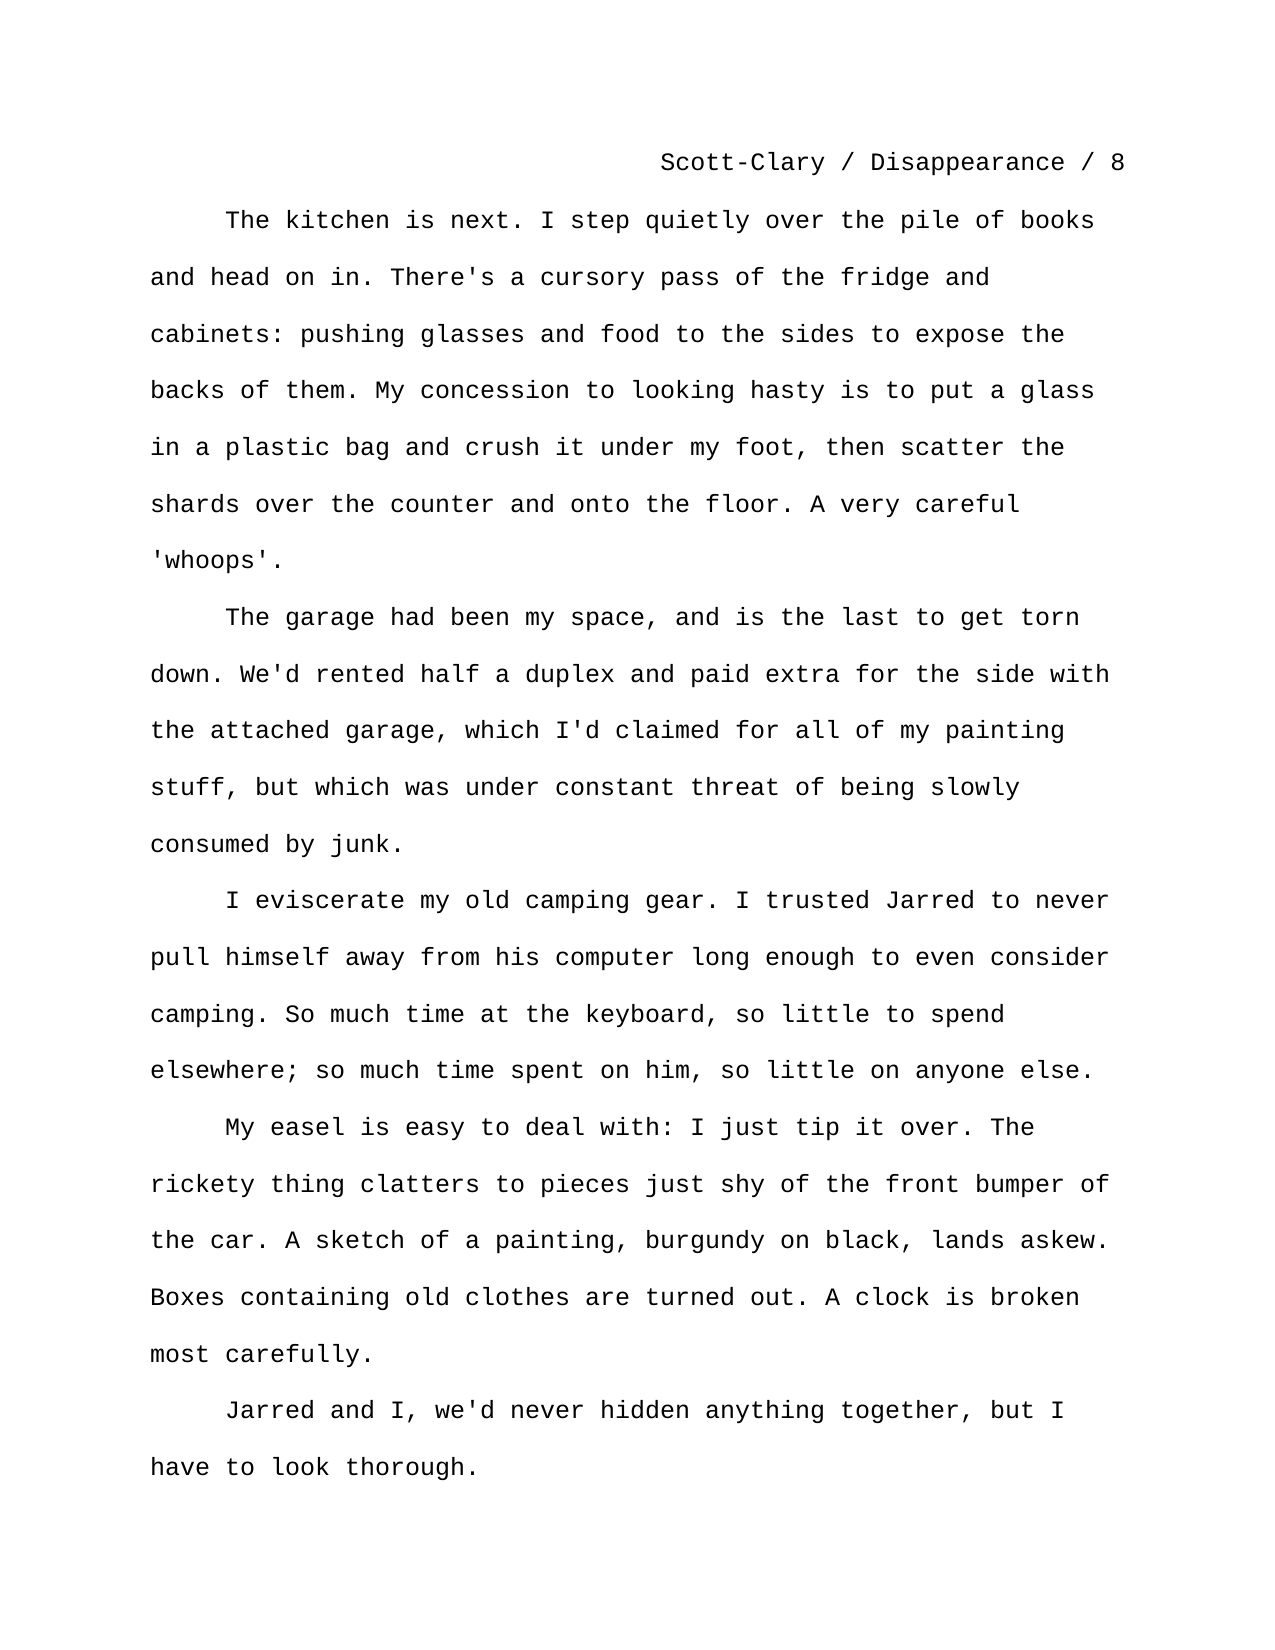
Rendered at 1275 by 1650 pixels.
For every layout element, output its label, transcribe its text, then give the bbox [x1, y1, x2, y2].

text I eviscerate my old camping gear. I trusted Jarred to never pull himself away from his computer long enough to even consider camping. So much time at the keyboard, so little to spend elsewhere; so much time spent on him, so little on anyone else. [150, 888, 1125, 1086]
text Jarred and I, we'd never hidden anything together, but I have to look thorough. [150, 1398, 1125, 1483]
text The kitchen is next. I step quietly over the pile of books and head on in. There's a cursory pass of the fridge and cabinets: pushing glasses and food to the sides to expose the backs of them. My concession to looking hasty is to put a glass in a plastic bag and crush it under my foot, then scatter the shards over the counter and onto the floor. A very careful 'whoops'. [150, 208, 1125, 576]
text The garage had been my space, and is the last to get torn down. We'd rented half a duplex and paid extra for the side with the attached garage, which I'd claimed for all of my painting stuff, but which was under constant threat of being slowly consumed by junk. [150, 604, 1125, 859]
text My easel is easy to deal with: I just tip it over. The rickety thing clatters to pieces just shy of the front bumper of the car. A sketch of a painting, burgundy on black, lands askew. Boxes containing old clothes are turned out. A clock is broken most carefully. [150, 1114, 1125, 1369]
